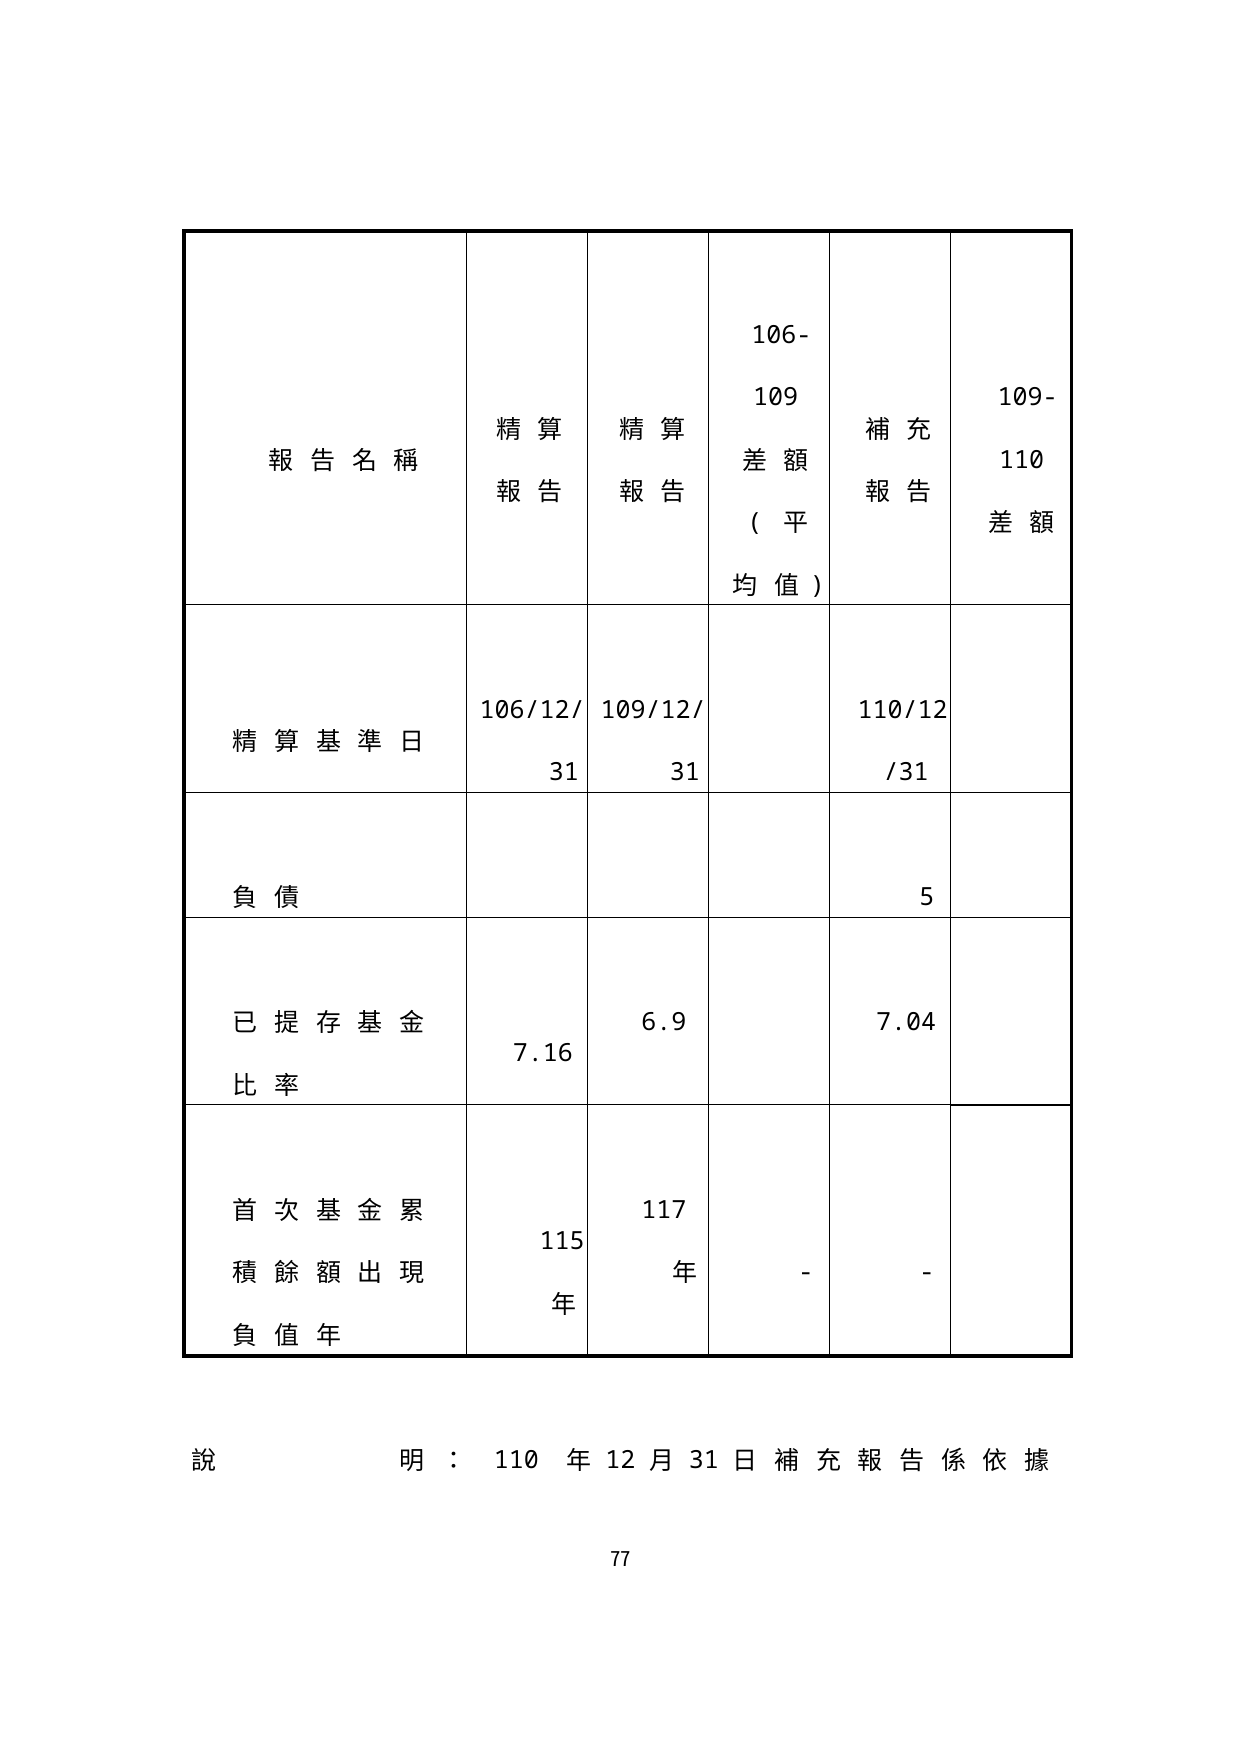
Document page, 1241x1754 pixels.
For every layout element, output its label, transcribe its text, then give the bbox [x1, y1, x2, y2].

table_cell [709, 793, 829, 917]
table_cell 首次基金累積餘額出現負值年 [186, 1105, 466, 1354]
table_cell [467, 793, 587, 917]
table_cell 負債 [186, 793, 466, 917]
table_cell - [830, 1105, 950, 1354]
table_cell 已提存基金比率 [186, 918, 466, 1104]
table_cell 5 [830, 793, 950, 917]
table_header 106-109差額 (平均值) [709, 233, 829, 604]
table_cell [951, 605, 1070, 792]
table_header 109-110差額 [951, 233, 1070, 604]
table_cell [588, 793, 708, 917]
table_header 補充報告 [830, 233, 950, 604]
table_cell 110/12/31 [830, 605, 950, 792]
table_cell 7.04 [830, 918, 950, 1104]
table_cell 115 年 [467, 1105, 587, 1354]
table_header 精算報告 [588, 233, 708, 604]
table_cell [709, 605, 829, 792]
table_cell [951, 1106, 1070, 1354]
table_cell 精算基準日 [186, 605, 466, 792]
table_cell 6.9 [588, 918, 708, 1104]
table_cell 106/12/31 [467, 605, 587, 792]
table_cell [951, 793, 1070, 917]
text 說 明：110年12月31日補充報告係依據 [183, 1417, 1058, 1479]
table_cell - [709, 1105, 829, 1354]
table_cell [709, 918, 829, 1104]
table_cell 109/12/31 [588, 605, 708, 792]
table_cell 7.16 [467, 918, 587, 1104]
table_cell [951, 918, 1070, 1104]
table_header 精算報告 [467, 233, 587, 604]
table_cell 117年 [588, 1105, 708, 1354]
table_header 報告名稱 [186, 233, 466, 604]
